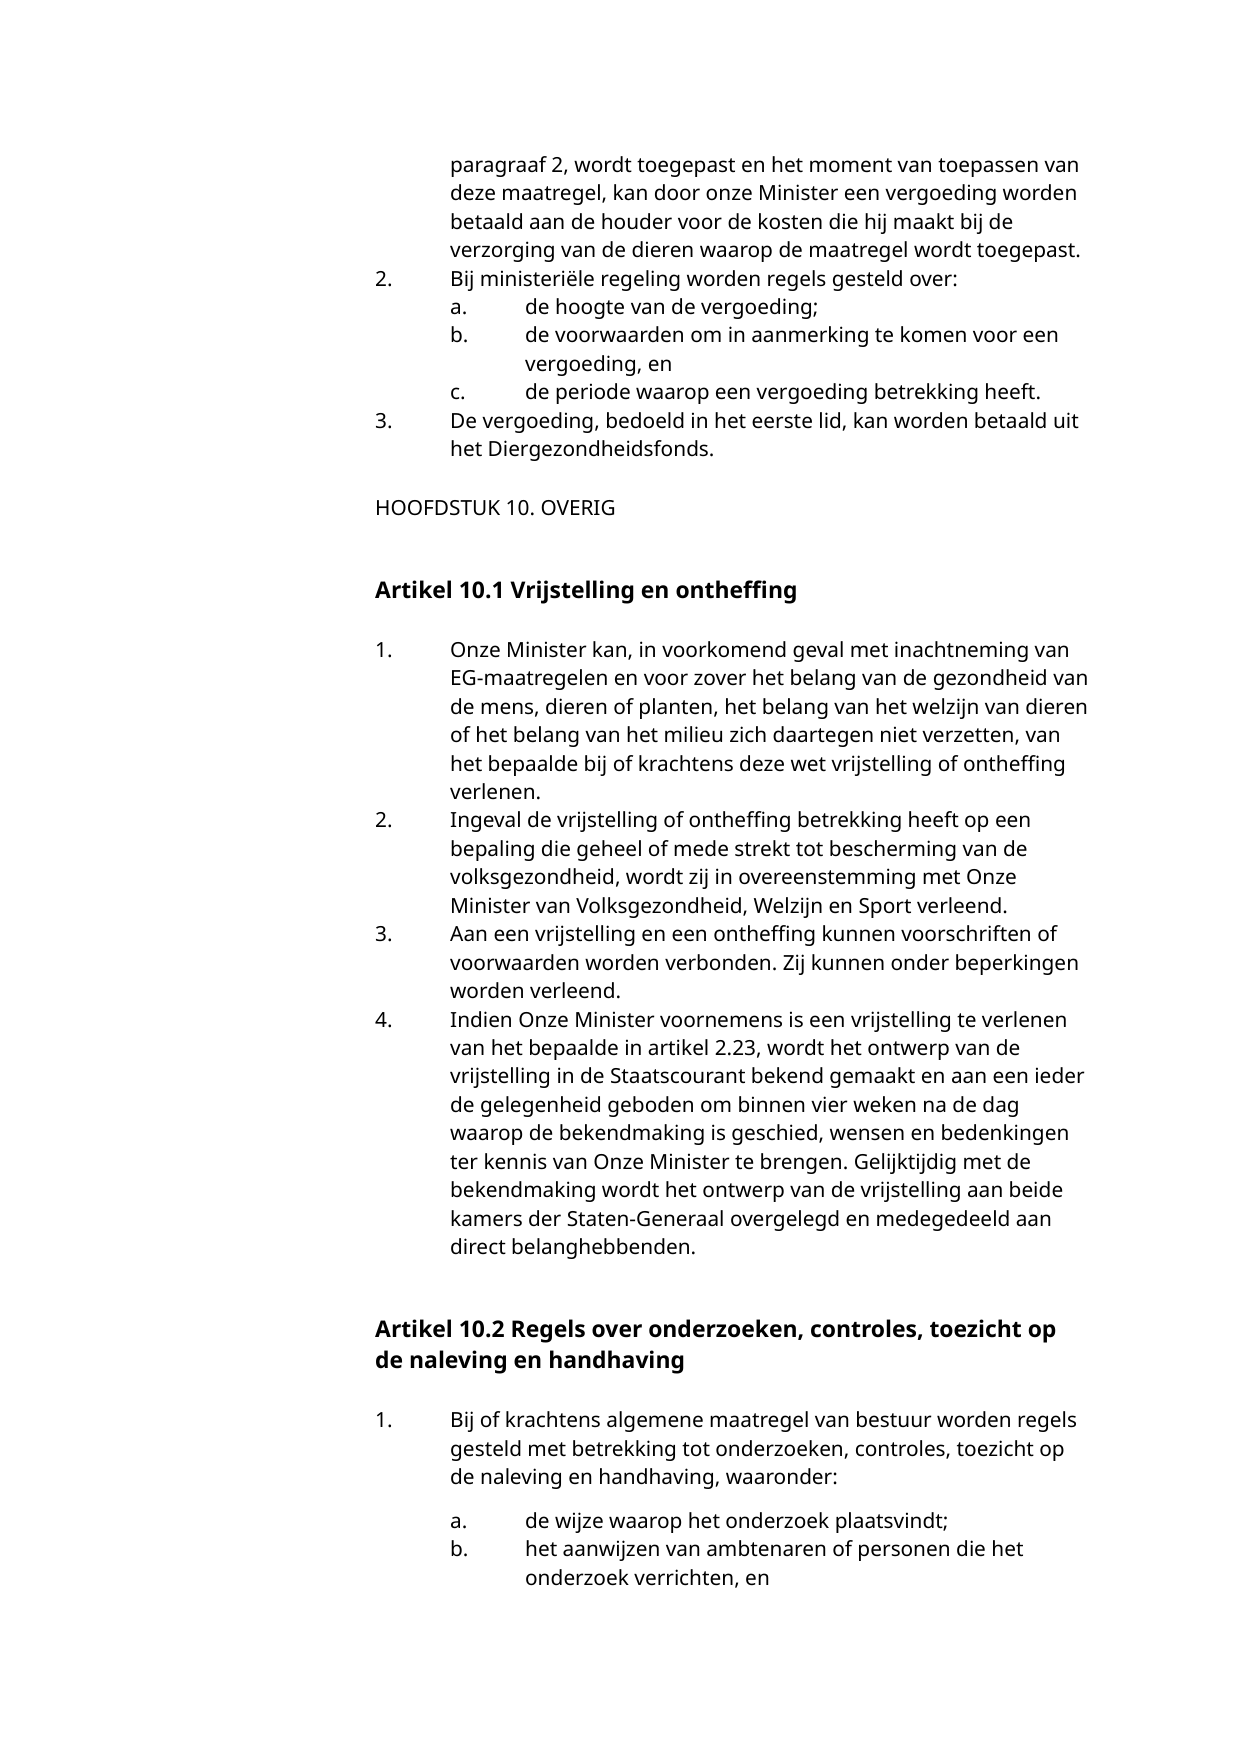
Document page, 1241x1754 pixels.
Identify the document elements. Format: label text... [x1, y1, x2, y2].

subtitle Artikel 10.1 Vrijstelling en ontheffing [375, 574, 1090, 605]
list Bij of krachtens algemene maatregel van bestuur worden regels gesteld met betrekking tot onderzoeken, controles, toezicht op de naleving en handhaving, waaronder: [375, 1406, 1090, 1491]
list de hoogte van de vergoeding; [450, 292, 1090, 321]
subtitle HOOFDSTUK 10. OVERIG [375, 493, 1090, 521]
list Bij ministeriële regeling worden regels gesteld over: [375, 264, 1090, 292]
list Indien Onze Minister voornemens is een vrijstelling te verlenen van het bepaalde in artikel 2.23, wordt het ontwerp van de vrijstelling in de Staatscourant bekend gemaakt en aan een ieder de gelegenheid geboden om binnen vier weken na de dag waarop de bekendmaking is geschied, wensen en bedenkingen ter kennis van Onze Minister te brengen. Gelijktijdig met de bekendmaking wordt het ontwerp van de vrijstelling aan beide kamers der Staten-Generaal overgelegd en medegedeeld aan direct belanghebbenden. [375, 1005, 1090, 1261]
list de wijze waarop het onderzoek plaatsvindt; [450, 1506, 1090, 1534]
list Onze Minister kan, in voorkomend geval met inachtneming van EG-maatregelen en voor zover het belang van de gezondheid van de mens, dieren of planten, het belang van het welzijn van dieren of het belang van het milieu zich daartegen niet verzetten, van het bepaalde bij of krachtens deze wet vrijstelling of ontheffing verlenen. [375, 635, 1090, 806]
list Ingeval de vrijstelling of ontheffing betrekking heeft op een bepaling die geheel of mede strekt tot bescherming van de volksgezondheid, wordt zij in overeenstemming met Onze Minister van Volksgezondheid, Welzijn en Sport verleend. [375, 806, 1090, 919]
list de periode waarop een vergoeding betrekking heeft. [450, 377, 1090, 406]
list Aan een vrijstelling en een ontheffing kunnen voorschriften of voorwaarden worden verbonden. Zij kunnen onder beperkingen worden verleend. [375, 919, 1090, 1005]
list de voorwaarden om in aanmerking te komen voor een vergoeding, en [450, 321, 1090, 377]
subtitle Artikel 10.2 Regels over onderzoeken, controles, toezicht op de naleving en handhaving [375, 1313, 1090, 1376]
list De vergoeding, bedoeld in het eerste lid, kan worden betaald uit het Diergezondheidsfonds. [375, 406, 1090, 463]
list het aanwijzen van ambtenaren of personen die het onderzoek verrichten, en [450, 1534, 1090, 1591]
list paragraaf 2, wordt toegepast en het moment van toepassen van deze maatregel, kan door onze Minister een vergoeding worden betaald aan de houder voor de kosten die hij maakt bij de verzorging van de dieren waarop de maatregel wordt toegepast. [375, 150, 1090, 264]
